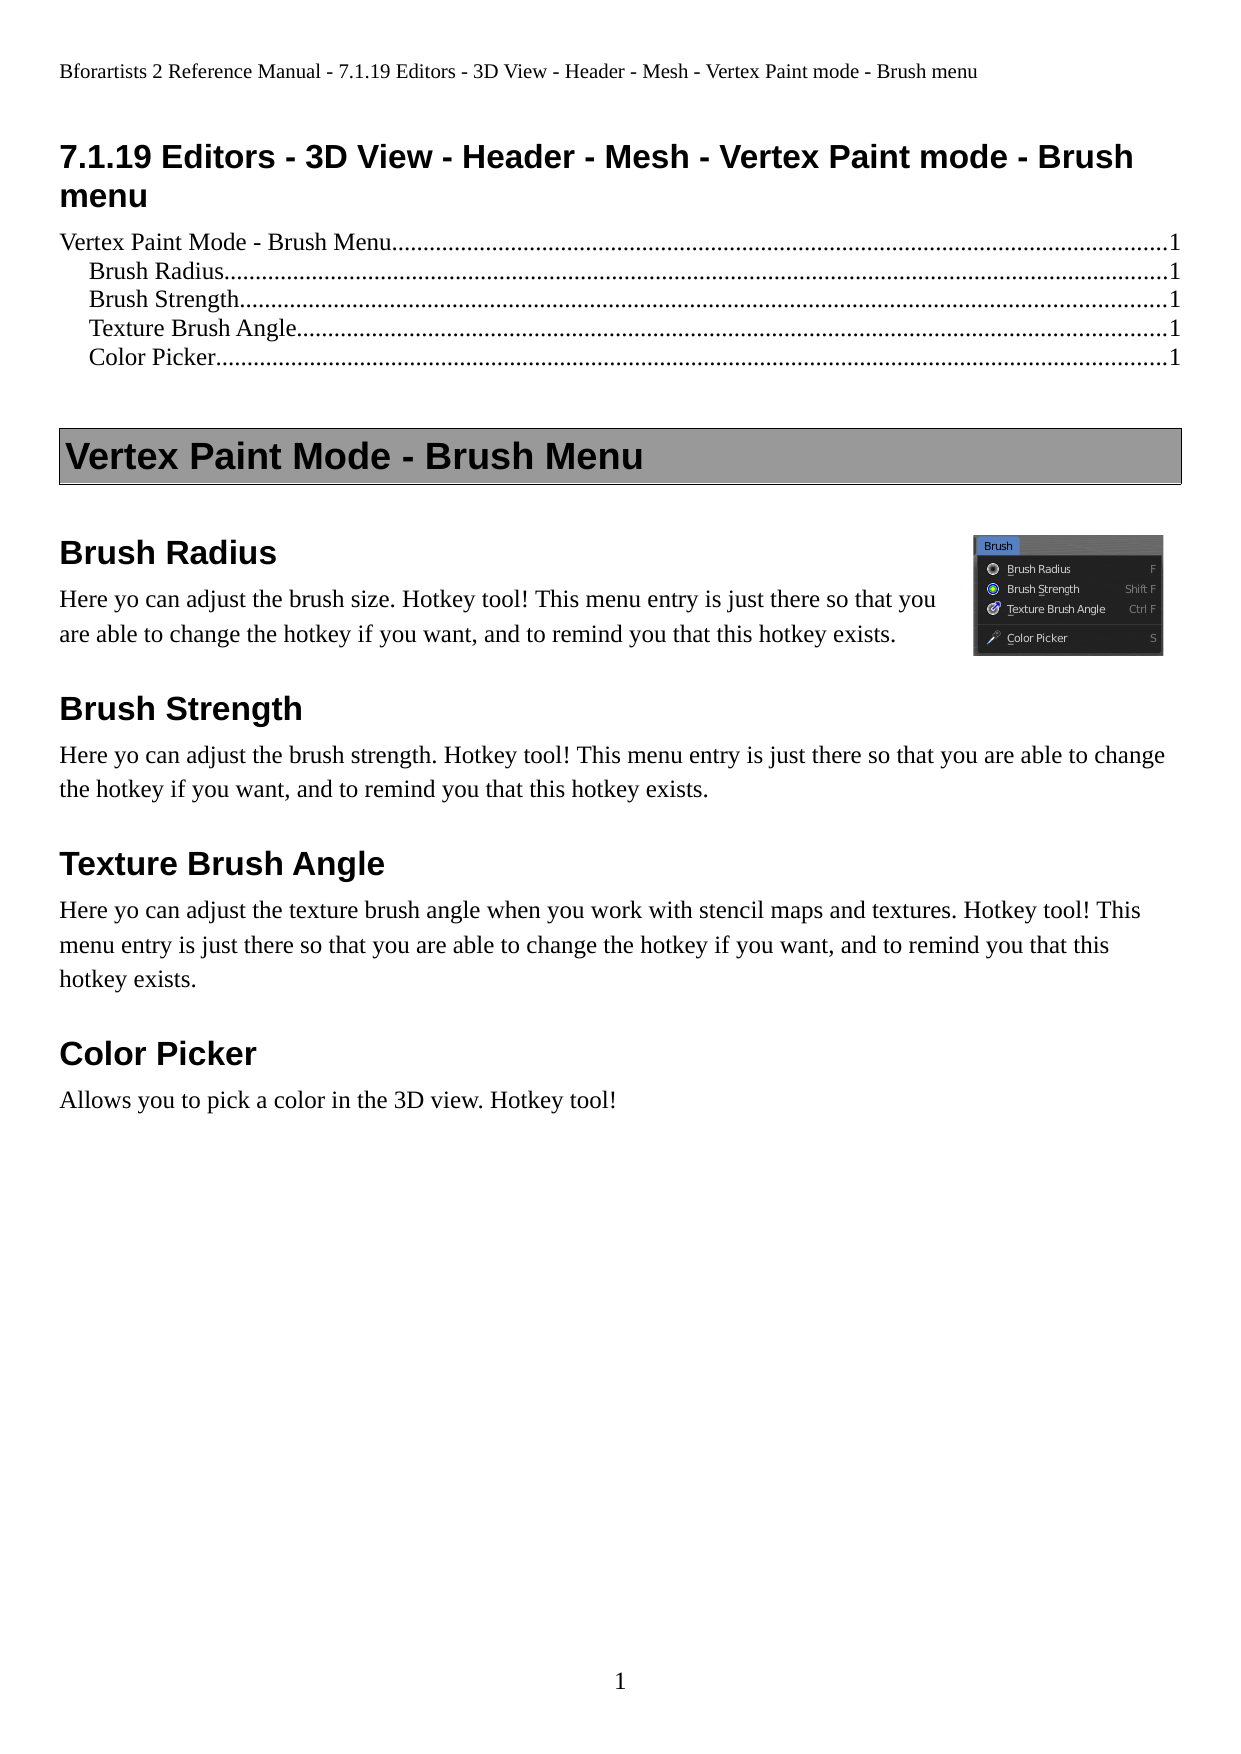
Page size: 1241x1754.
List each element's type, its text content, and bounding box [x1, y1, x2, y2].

text Vertex Paint Mode - Brush Menu 1 [59, 227, 1181, 256]
text Color Picker 1 [88, 342, 1181, 371]
subtitle Texture Brush Angle [59, 844, 1181, 883]
table_header Vertex Paint Mode - Brush Menu [60, 429, 1181, 483]
subtitle Brush Strength [59, 689, 1181, 727]
subtitle Brush Radius [59, 533, 1181, 572]
text Here yo can adjust the brush strength. Hotkey tool! This menu entry is just there so that you are able to change the hotkey if you want, and to remind you that this hotkey exists. [59, 740, 1181, 803]
text Here yo can adjust the brush size. Hotkey tool! This menu entry is just there so that you are able to change the hotkey if you want, and to remind you that this hotkey exists. [59, 584, 973, 647]
subtitle Color Picker [59, 1034, 1181, 1073]
text Brush Radius 1 [88, 256, 1181, 284]
text Here yo can adjust the texture brush angle when you work with stencil maps and textures. Hotkey tool! This menu entry is just there so that you are able to change the hotkey if you want, and to remind you that this hotkey exists. [59, 895, 1181, 993]
subtitle 7.1.19 Editors - 3D View - Header - Mesh - Vertex Paint mode - Brush menu [59, 138, 1181, 214]
picture [973, 535, 1164, 656]
text Allows you to pick a color in the 3D view. Hotkey tool! [59, 1085, 1181, 1114]
text Texture Brush Angle 1 [88, 313, 1181, 342]
text Brush Strength 1 [88, 284, 1181, 313]
